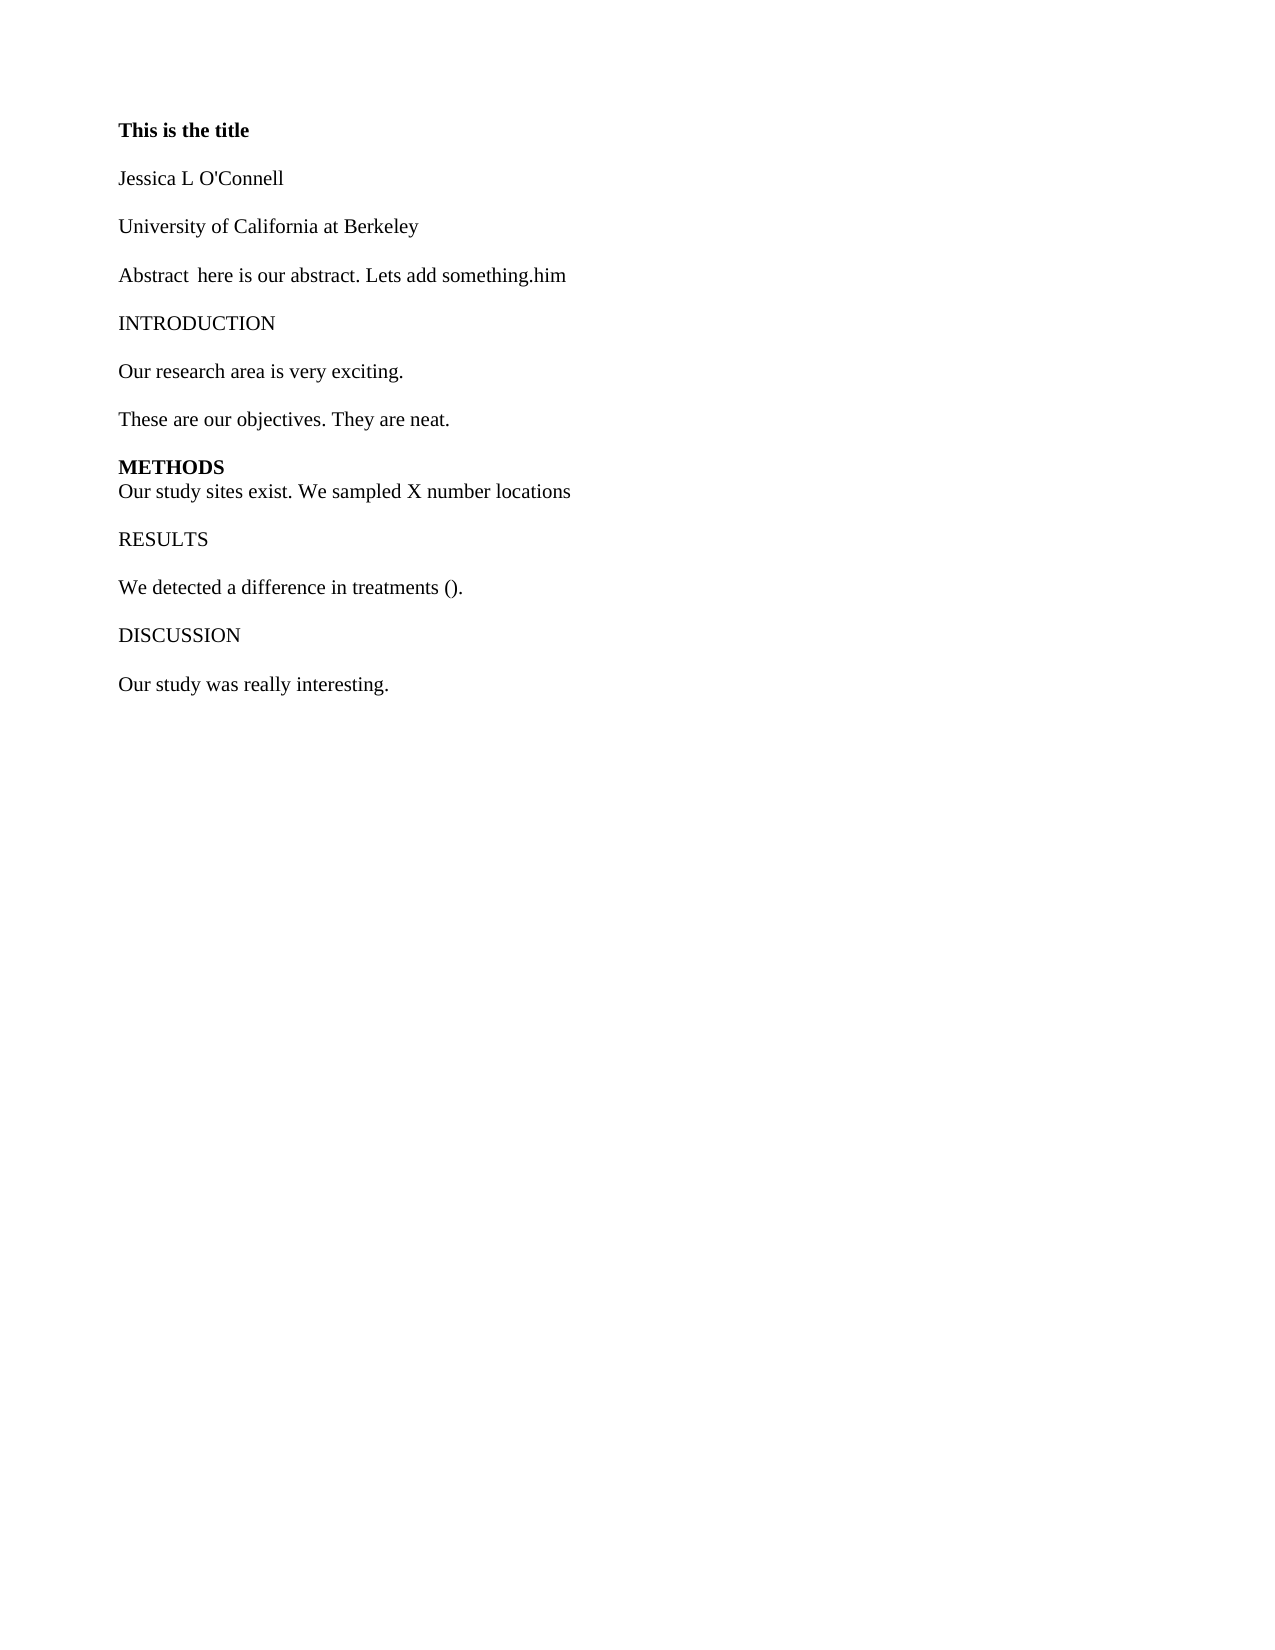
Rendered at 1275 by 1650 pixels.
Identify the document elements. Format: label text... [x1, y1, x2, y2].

text Our research area is very exciting. [118, 359, 1157, 383]
text These are our objectives. They are neat. [118, 407, 1157, 431]
text University of California at Berkeley [118, 214, 1157, 238]
text Jessica L O'Connell [118, 166, 1157, 190]
text We detected a difference in treatments (). [118, 575, 1157, 599]
text INTRODUCTION [118, 311, 1157, 335]
text This is the title [118, 118, 1157, 142]
text Our study sites exist. We sampled X number locations [118, 479, 1157, 503]
text METHODS [118, 455, 1157, 479]
text Abstract here is our abstract. Lets add something.him [118, 262, 1157, 287]
text DISCUSSION [118, 623, 1157, 647]
text Our study was really interesting. [118, 672, 1157, 696]
text RESULTS [118, 527, 1157, 551]
